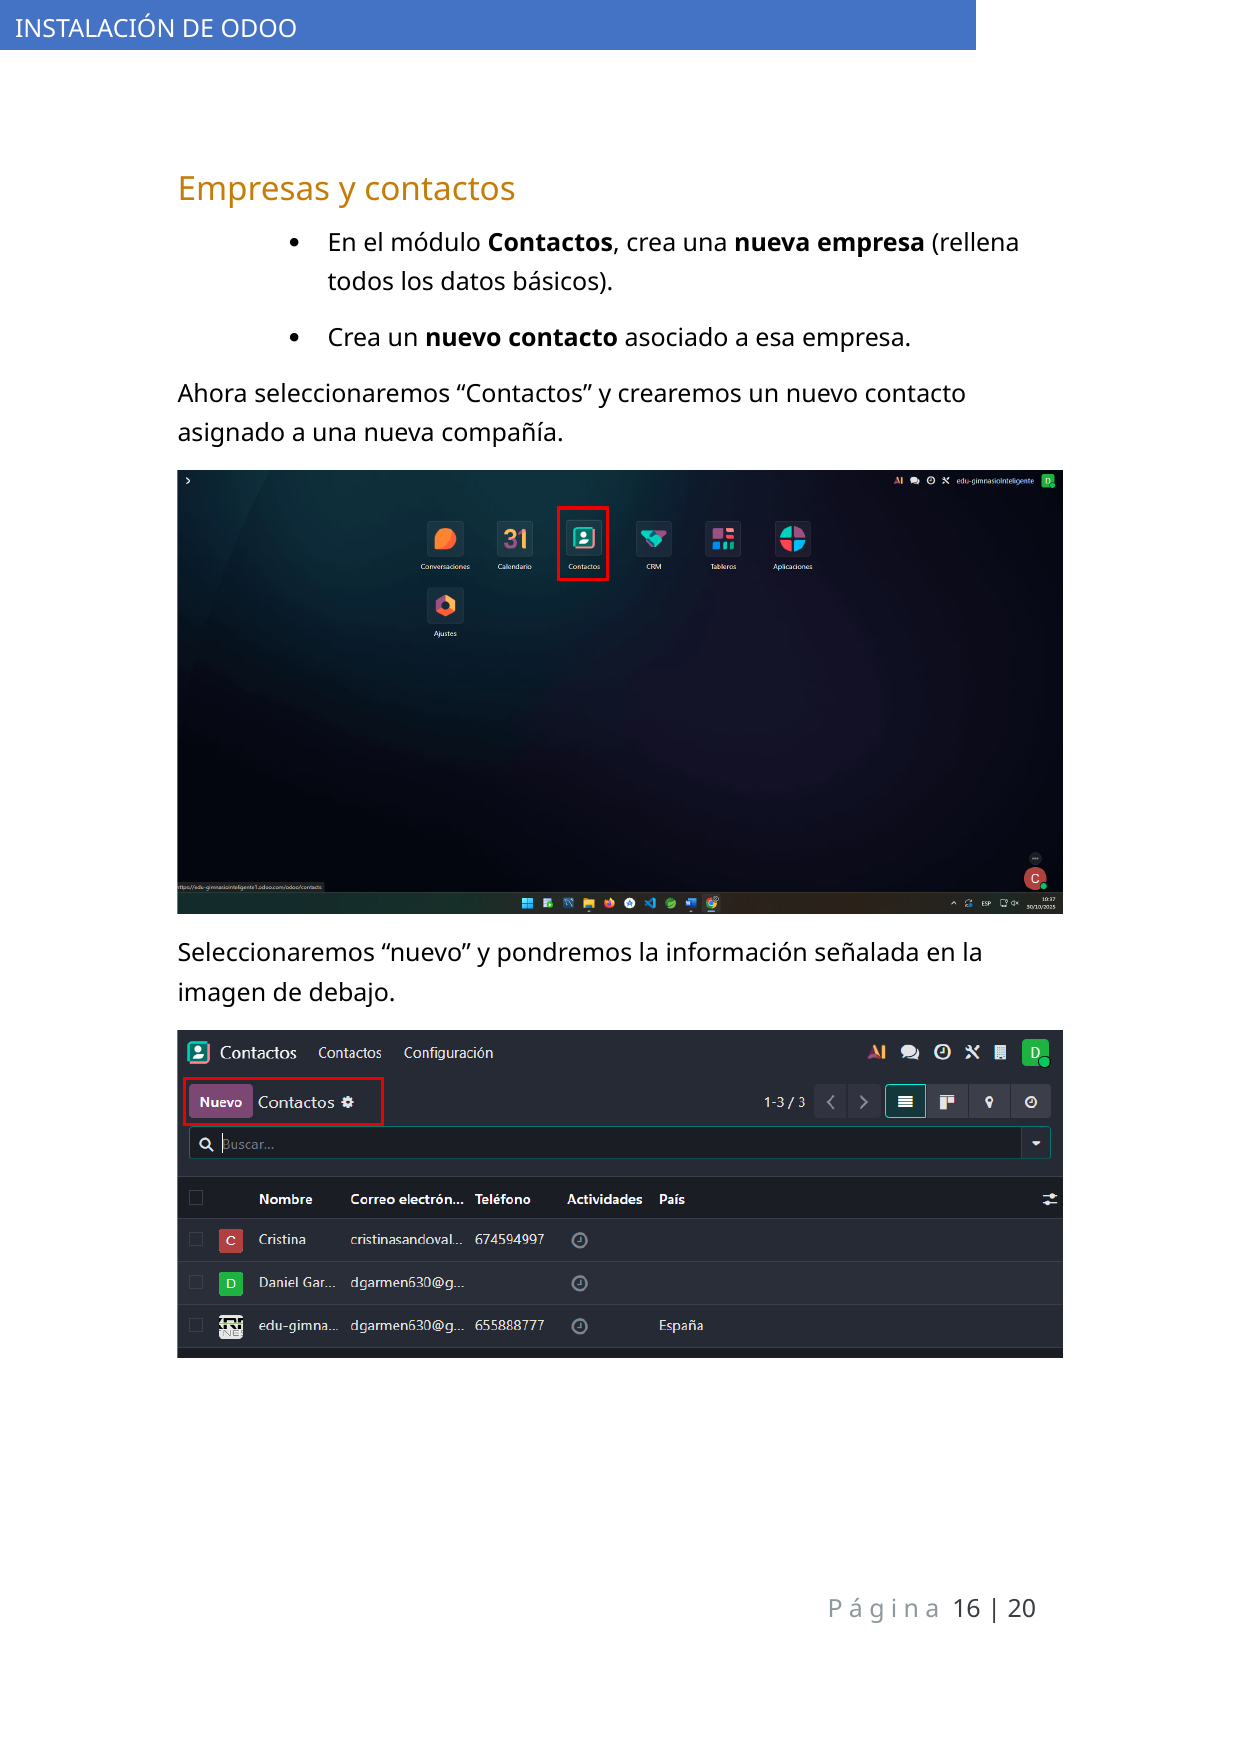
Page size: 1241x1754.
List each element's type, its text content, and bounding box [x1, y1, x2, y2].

subtitle Empresas y contactos [177, 164, 1063, 210]
list En el módulo Contactos, crea una nueva empresa (rellena todos los datos básicos). [290, 225, 1063, 298]
text Ahora seleccionaremos “Contactos” y crearemos un nuevo contacto asignado a una nueva compañía. [177, 376, 1063, 449]
text Seleccionaremos “nuevo” y pondremos la información señalada en la imagen de debajo. [177, 935, 1063, 1008]
list Crea un nuevo contacto asociado a esa empresa. [290, 320, 1063, 354]
